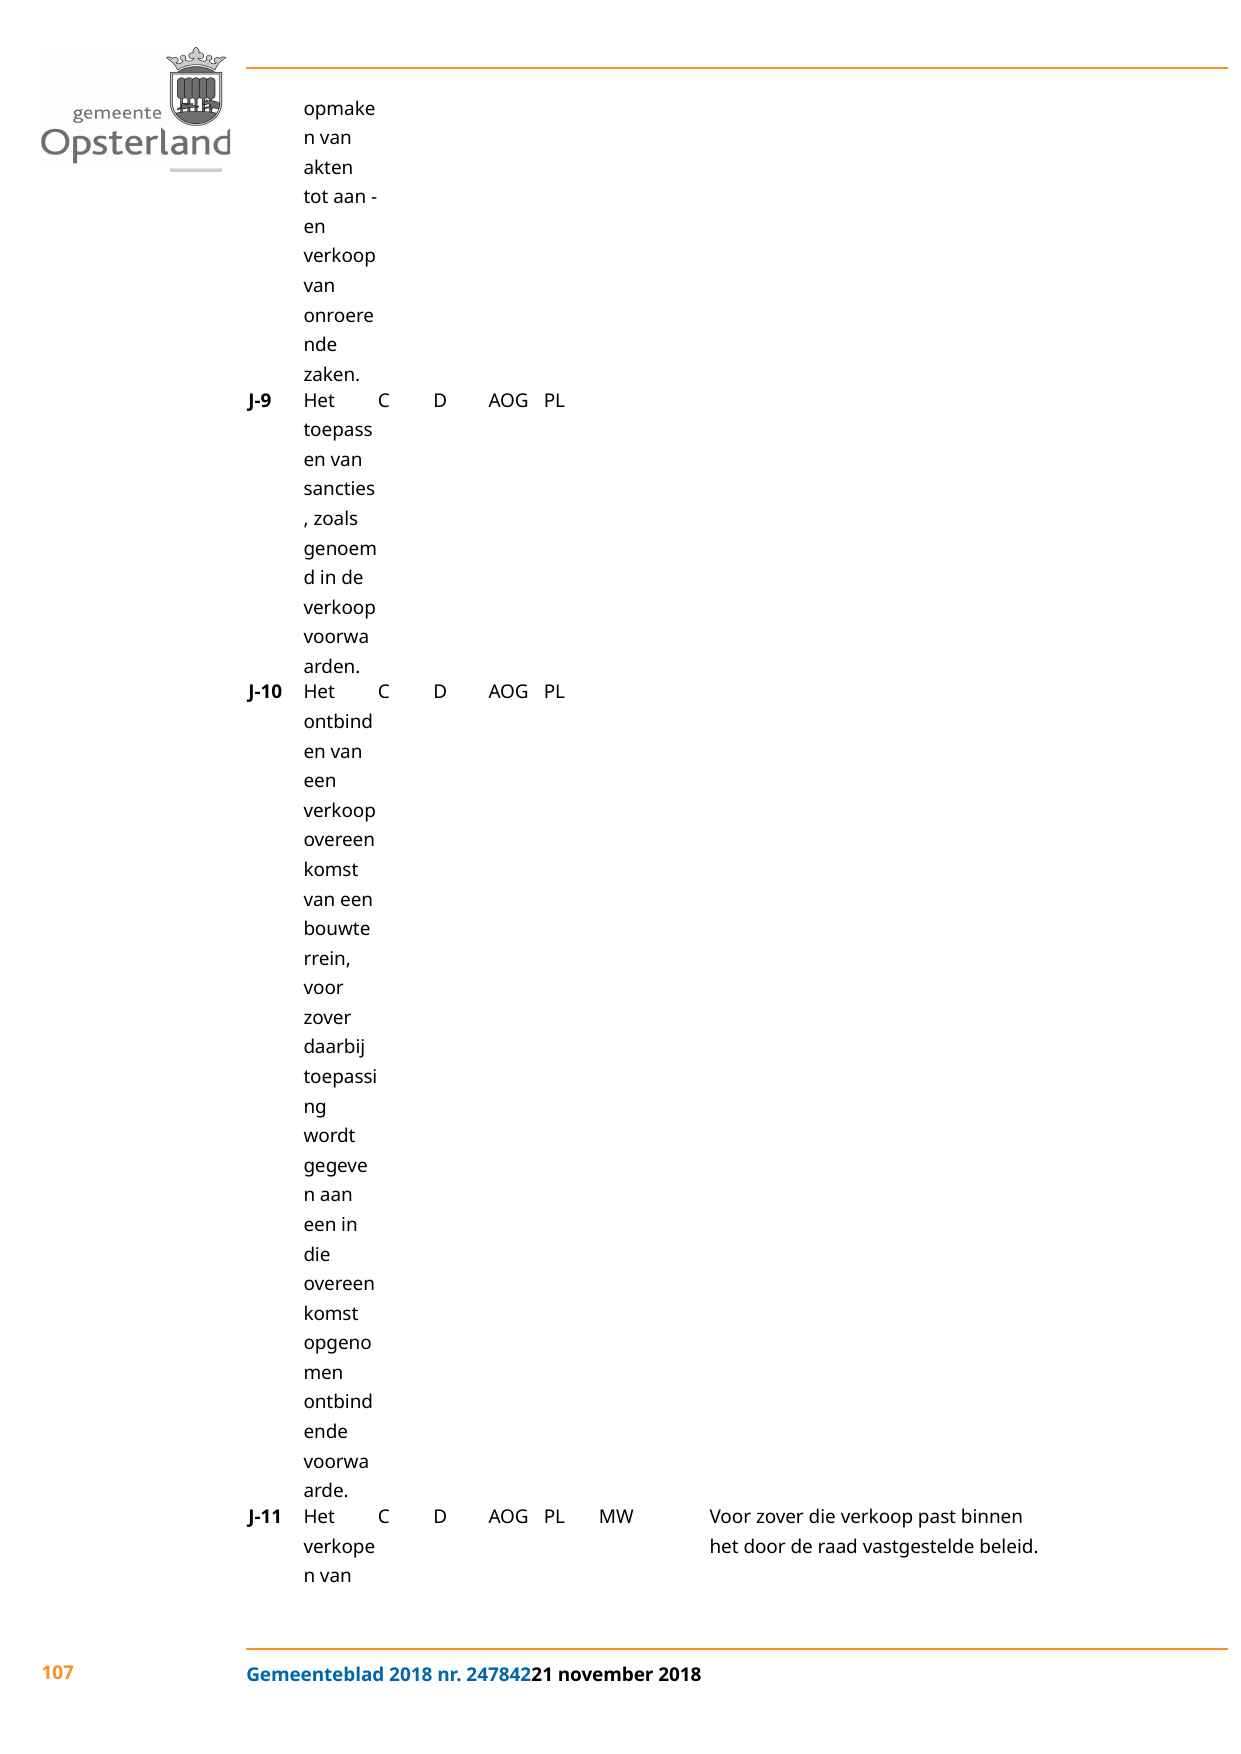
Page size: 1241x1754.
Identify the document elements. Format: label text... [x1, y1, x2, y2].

table_cell C [378, 387, 433, 679]
table_cell Het ontbinden van een verkoopovereenkomst van een bouwterrein, voor zover daarbij toepassing wordt gegeven aan een in die overeenkomst opgenomen ontbindende voorwaarde. [303, 679, 378, 1503]
table_cell AOG [488, 387, 543, 679]
table_cell [248, 95, 303, 387]
table_cell [1041, 1503, 1152, 1588]
table_cell [378, 95, 433, 387]
table_cell J-10 [248, 679, 303, 1503]
table_cell Voor zover die verkoop past binnen het door de raad vastgestelde beleid. [709, 1503, 1041, 1588]
table_cell C [378, 1503, 433, 1588]
table_cell [709, 95, 1041, 387]
table_cell [433, 95, 488, 387]
table_cell Het verkopen van [303, 1503, 378, 1588]
picture [41, 47, 231, 172]
table_cell D [433, 679, 488, 1503]
table_cell opmaken van akten tot aan -en verkoop van onroerende zaken. [303, 95, 378, 387]
table_cell [488, 95, 543, 387]
table_cell [654, 1503, 709, 1588]
table_cell [1041, 679, 1152, 1503]
table_cell D [433, 387, 488, 679]
table_cell PL [544, 679, 599, 1503]
table_cell J-9 [248, 387, 303, 679]
table_cell [1041, 95, 1152, 387]
table_cell D [433, 1503, 488, 1588]
table_cell Het toepassen van sancties, zoals genoemd in de verkoopvoorwaarden. [303, 387, 378, 679]
table_cell [599, 387, 654, 679]
table_cell [599, 95, 654, 387]
table_cell [709, 387, 1041, 679]
table_cell PL [544, 387, 599, 679]
table_cell [1041, 387, 1152, 679]
table_cell [709, 679, 1041, 1503]
table_cell [544, 95, 599, 387]
table_cell AOG [488, 1503, 543, 1588]
table_cell [654, 95, 709, 387]
table_cell MW [599, 1503, 654, 1588]
table_cell [654, 679, 709, 1503]
table_cell [599, 679, 654, 1503]
table_cell PL [544, 1503, 599, 1588]
table_cell [654, 387, 709, 679]
table_cell J-11 [248, 1503, 303, 1588]
table_cell C [378, 679, 433, 1503]
table_cell AOG [488, 679, 543, 1503]
